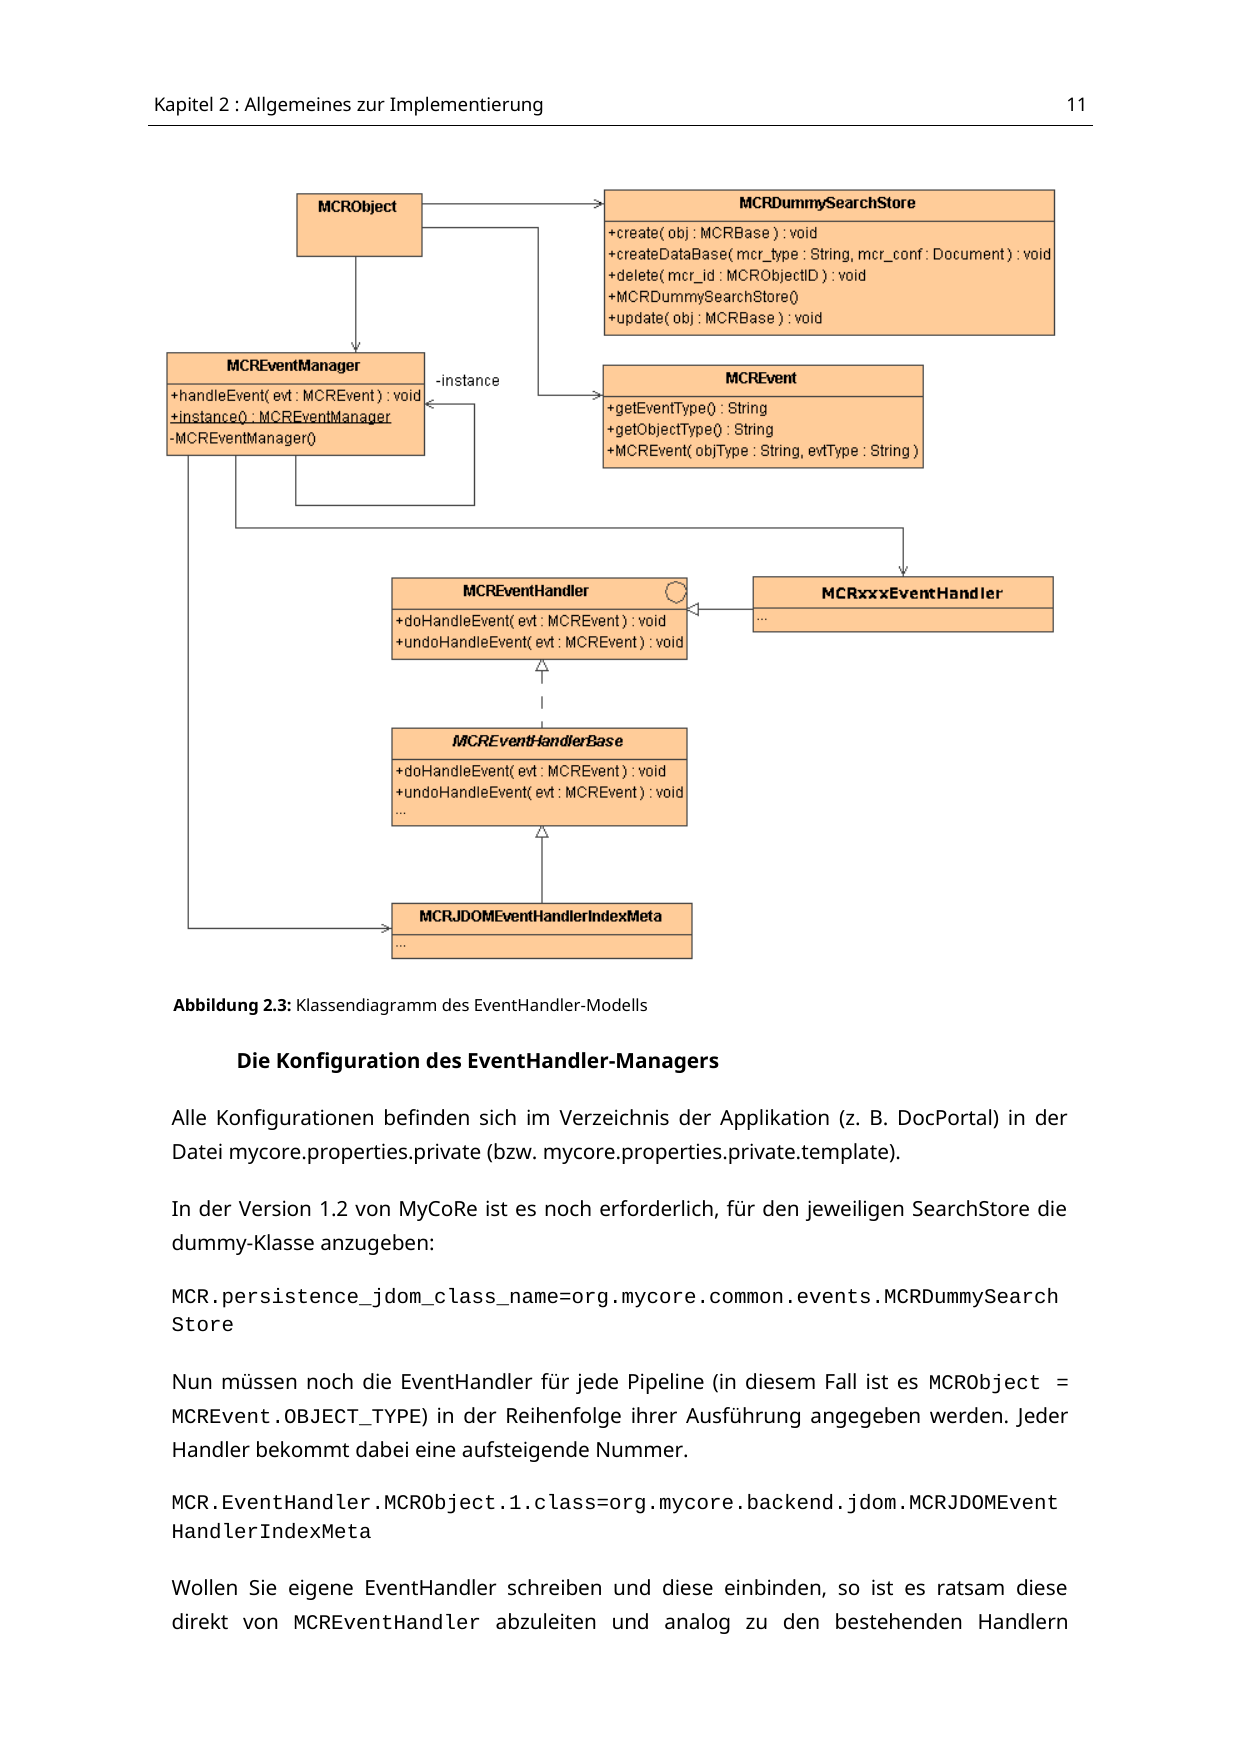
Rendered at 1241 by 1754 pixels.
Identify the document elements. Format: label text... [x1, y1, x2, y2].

text MCR.EventHandler.MCRObject.1.class=org.mycore.backend.jdom.MCRJDOMEventHandlerIndexMeta [171, 1492, 1069, 1544]
text Wollen Sie eigene EventHandler schreiben und diese einbinden, so ist es ratsam diese direkt von MCREventHandler abzuleiten und analog zu den bestehenden Handlern [171, 1573, 1069, 1636]
picture [149, 147, 1079, 978]
text MCR.persistence_jdom_class_name=org.mycore.common.events.MCRDummySearchStore [171, 1286, 1069, 1338]
list Abbildung 2.3: Klassendiagramm des EventHandler-Modells [173, 978, 1071, 1017]
list [1071, 148, 1094, 1017]
text In der Version 1.2 von MyCoRe ist es noch erforderlich, für den jeweiligen SearchStore die dummy-Klasse anzugeben: [171, 1194, 1069, 1257]
subtitle Die Konfiguration des EventHandler-Managers [148, 978, 1092, 1074]
text Nun müssen noch die EventHandler für jede Pipeline (in diesem Fall ist es MCRObject = MCREvent.OBJECT_TYPE) in der Reihenfolge ihrer Ausführung angegeben werden. Jeder Handler bekommt dabei eine aufsteigende Nummer. [171, 1367, 1069, 1463]
text Alle Konfigurationen befinden sich im Verzeichnis der Applikation (z. B. DocPortal) in der Datei mycore.properties.private (bzw. mycore.properties.private.template). [171, 1103, 1069, 1165]
